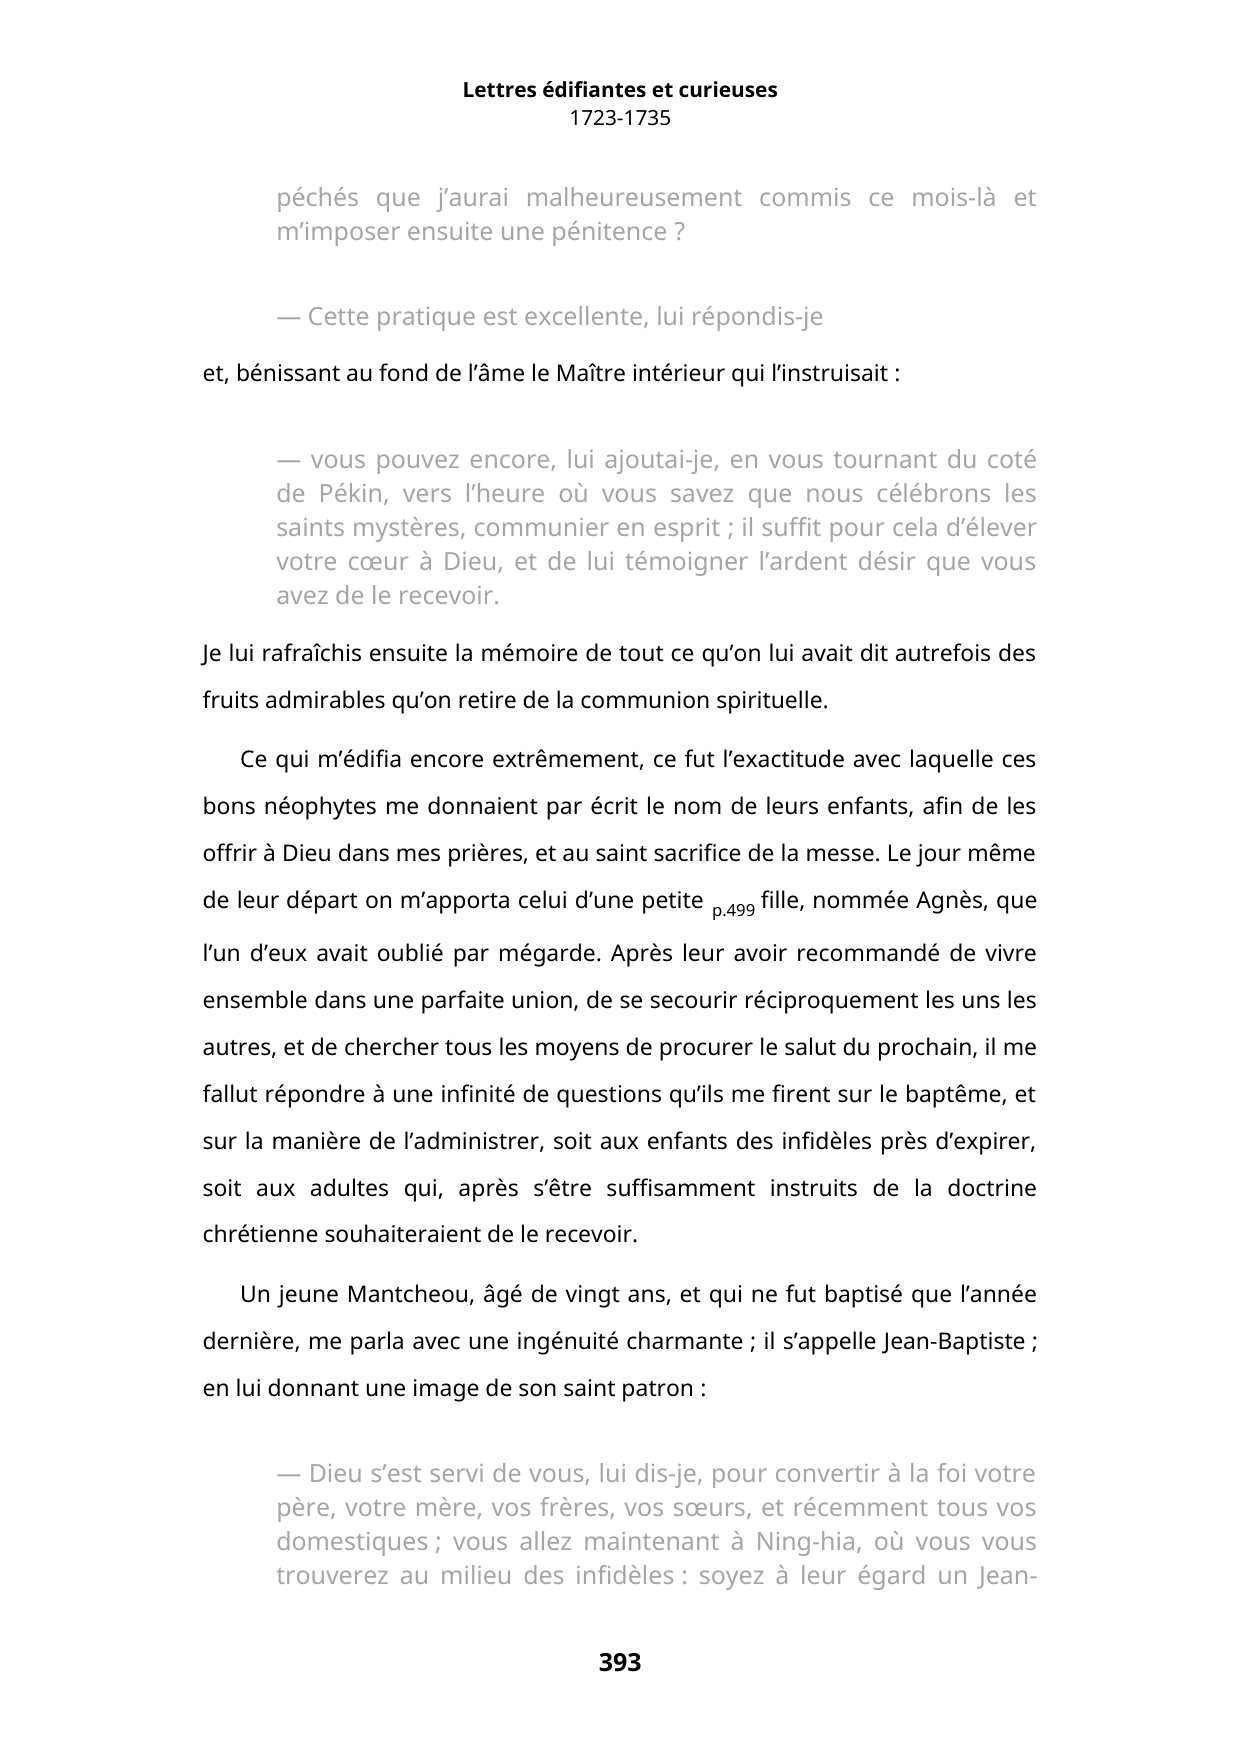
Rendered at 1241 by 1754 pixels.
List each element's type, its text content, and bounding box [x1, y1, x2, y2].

text et, bénissant au fond de l’âme le Maître intérieur qui l’instruisait : [202, 357, 1038, 388]
text — vous pouvez encore, lui ajoutai-je, en vous tournant du coté de Pékin, vers l’heure où vous savez que nous célébrons les saints mystères, communier en esprit ; il suffit pour cela d’élever votre cœur à Dieu, et de lui témoigner l’ardent désir que vous avez de le recevoir. [276, 442, 1038, 612]
text Je lui rafraîchis ensuite la mémoire de tout ce qu’on lui avait dit autrefois des fruits admirables qu’on retire de la communion spirituelle. [202, 637, 1038, 715]
text péchés que j’aurai malheureusement commis ce mois-là et m’imposer ensuite une pénitence ? [276, 180, 1038, 248]
text — Dieu s’est servi de vous, lui dis-je, pour convertir à la foi votre père, votre mère, vos frères, vos sœurs, et récemment tous vos domestiques ; vous allez maintenant à Ning-hia, où vous vous trouverez au milieu des infidèles : soyez à leur égard un Jean- [276, 1456, 1038, 1592]
text — Cette pratique est excellente, lui répondis-je [276, 298, 1038, 332]
text Ce qui m’édifia encore extrêmement, ce fut l’exactitude avec laquelle ces bons néophytes me donnaient par écrit le nom de leurs enfants, afin de les offrir à Dieu dans mes prières, et au saint sacrifice de la messe. Le jour même de leur départ on m’apporta celui d’une petite p.499 fille, nommée Agnès, que l’un d’eux avait oublié par mégarde. Après leur avoir recommandé de vivre ensemble dans une parfaite union, de se secourir réciproquement les uns les autres, et de chercher tous les moyens de procurer le salut du prochain, il me fallut répondre à une infinité de questions qu’ils me firent sur le baptême, et sur la manière de l’administrer, soit aux enfants des infidèles près d’expirer, soit aux adultes qui, après s’être suffisamment instruits de la doctrine chrétienne souhaiteraient de le recevoir. [202, 743, 1038, 1249]
text Un jeune Mantcheou, âgé de vingt ans, et qui ne fut baptisé que l’année dernière, me parla avec une ingénuité charmante ; il s’appelle Jean-Baptiste ; en lui donnant une image de son saint patron : [202, 1278, 1038, 1403]
